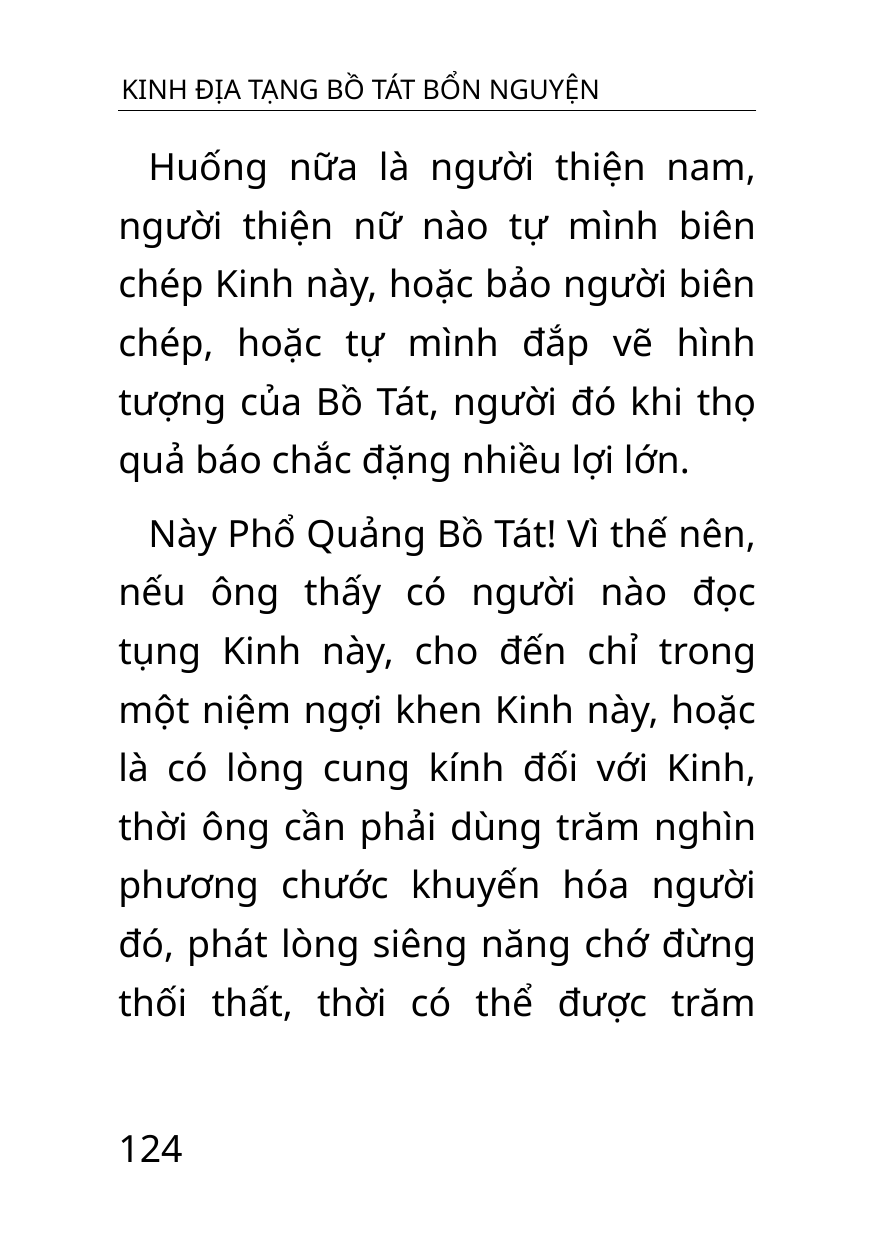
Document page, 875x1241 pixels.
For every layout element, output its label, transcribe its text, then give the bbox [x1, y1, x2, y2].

text Huống nữa là người thiện nam, người thiện nữ nào tự mình biên chép Kinh này, hoặc bảo người biên chép, hoặc tự mình đắp vẽ hình tượng của Bồ Tát, người đó khi thọ quả báo chắc đặng nhiều lợi lớn. [118, 141, 756, 485]
text Này Phổ Quảng Bồ Tát! Vì thế nên, nếu ông thấy có người nào đọc tụng Kinh này, cho đến chỉ trong một niệm ngợi khen Kinh này, hoặc là có lòng cung kính đối với Kinh, thời ông cần phải dùng trăm nghìn phương chước khuyến hóa người đó, phát lòng siêng năng chớ đừng thối thất, thời có thể được trăm [118, 507, 756, 1027]
